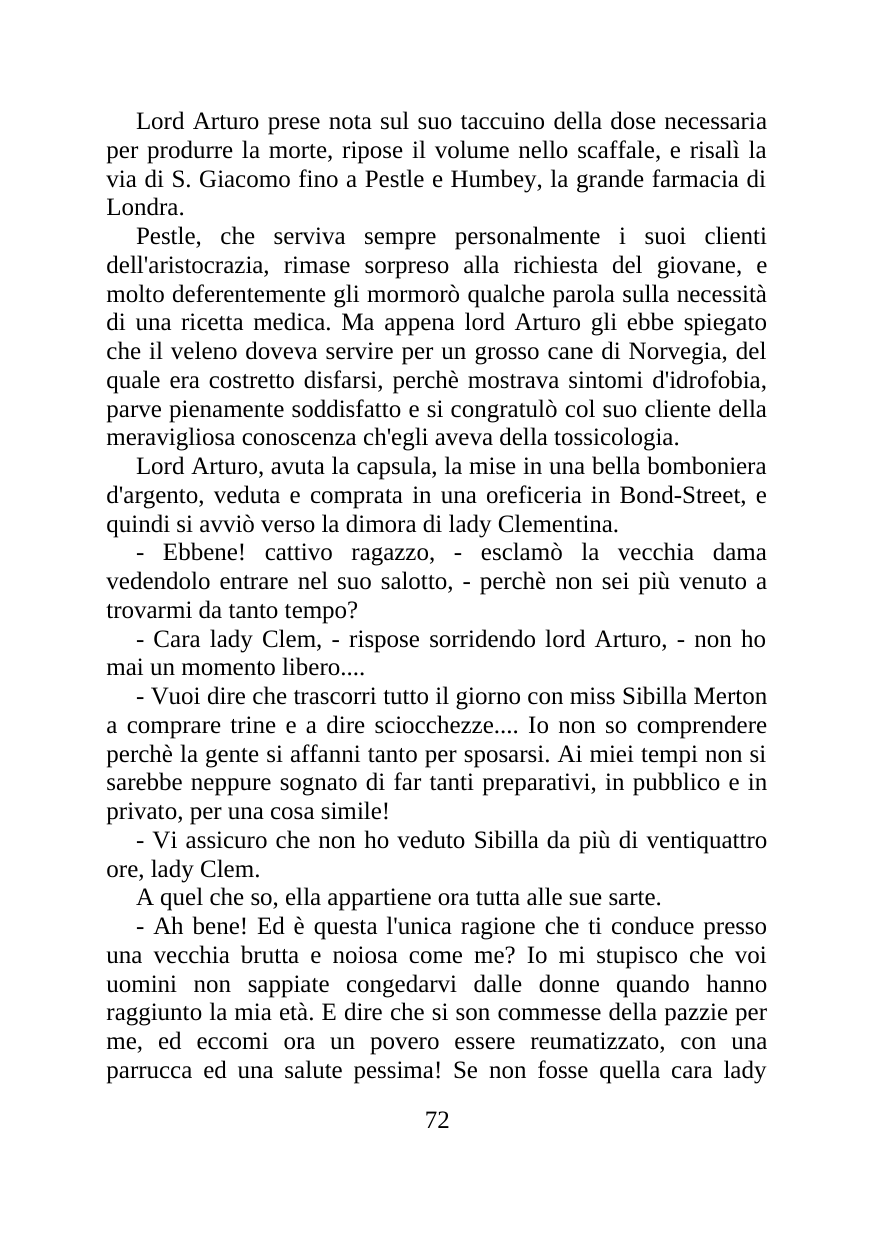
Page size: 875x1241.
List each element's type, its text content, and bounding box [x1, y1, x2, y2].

text - Ebbene! cattivo ragazzo, - esclamò la vecchia dama vedendolo entrare nel suo salotto, - perchè non sei più venuto a trovarmi da tanto tempo? [106, 537, 768, 624]
text Lord Arturo prese nota sul suo taccuino della dose necessaria per produrre la morte, ripose il volume nello scaffale, e risalì la via di S. Giacomo fino a Pestle e Humbey, la grande farmacia di Londra. [106, 106, 768, 221]
text A quel che so, ella appartiene ora tutta alle sue sarte. [106, 882, 768, 911]
text - Ah bene! Ed è questa l'unica ragione che ti conduce presso una vecchia brutta e noiosa come me? Io mi stupisco che voi uomini non sappiate congedarvi dalle donne quando hanno raggiunto la mia età. E dire che si son commesse della pazzie per me, ed eccomi ora un povero essere reumatizzato, con una parrucca ed una salute pessima! Se non fosse quella cara lady [106, 911, 768, 1084]
text Pestle, che serviva sempre personalmente i suoi clienti dell'aristocrazia, rimase sorpreso alla richiesta del giovane, e molto deferentemente gli mormorò qualche parola sulla necessità di una ricetta medica. Ma appena lord Arturo gli ebbe spiegato che il veleno doveva servire per un grosso cane di Norvegia, del quale era costretto disfarsi, perchè mostrava sintomi d'idrofobia, parve pienamente soddisfatto e si congratulò col suo cliente della meravigliosa conoscenza ch'egli aveva della tossicologia. [106, 221, 768, 451]
text - Vi assicuro che non ho veduto Sibilla da più di ventiquattro ore, lady Clem. [106, 825, 768, 882]
text - Vuoi dire che trascorri tutto il giorno con miss Sibilla Merton a comprare trine e a dire sciocchezze.... Io non so comprendere perchè la gente si affanni tanto per sposarsi. Ai miei tempi non si sarebbe neppure sognato di far tanti preparativi, in pubblico e in privato, per una cosa simile! [106, 681, 768, 825]
text Lord Arturo, avuta la capsula, la mise in una bella bomboniera d'argento, veduta e comprata in una oreficeria in Bond-Street, e quindi si avviò verso la dimora di lady Clementina. [106, 451, 768, 537]
text - Cara lady Clem, - rispose sorridendo lord Arturo, - non ho mai un momento libero.... [106, 624, 768, 681]
